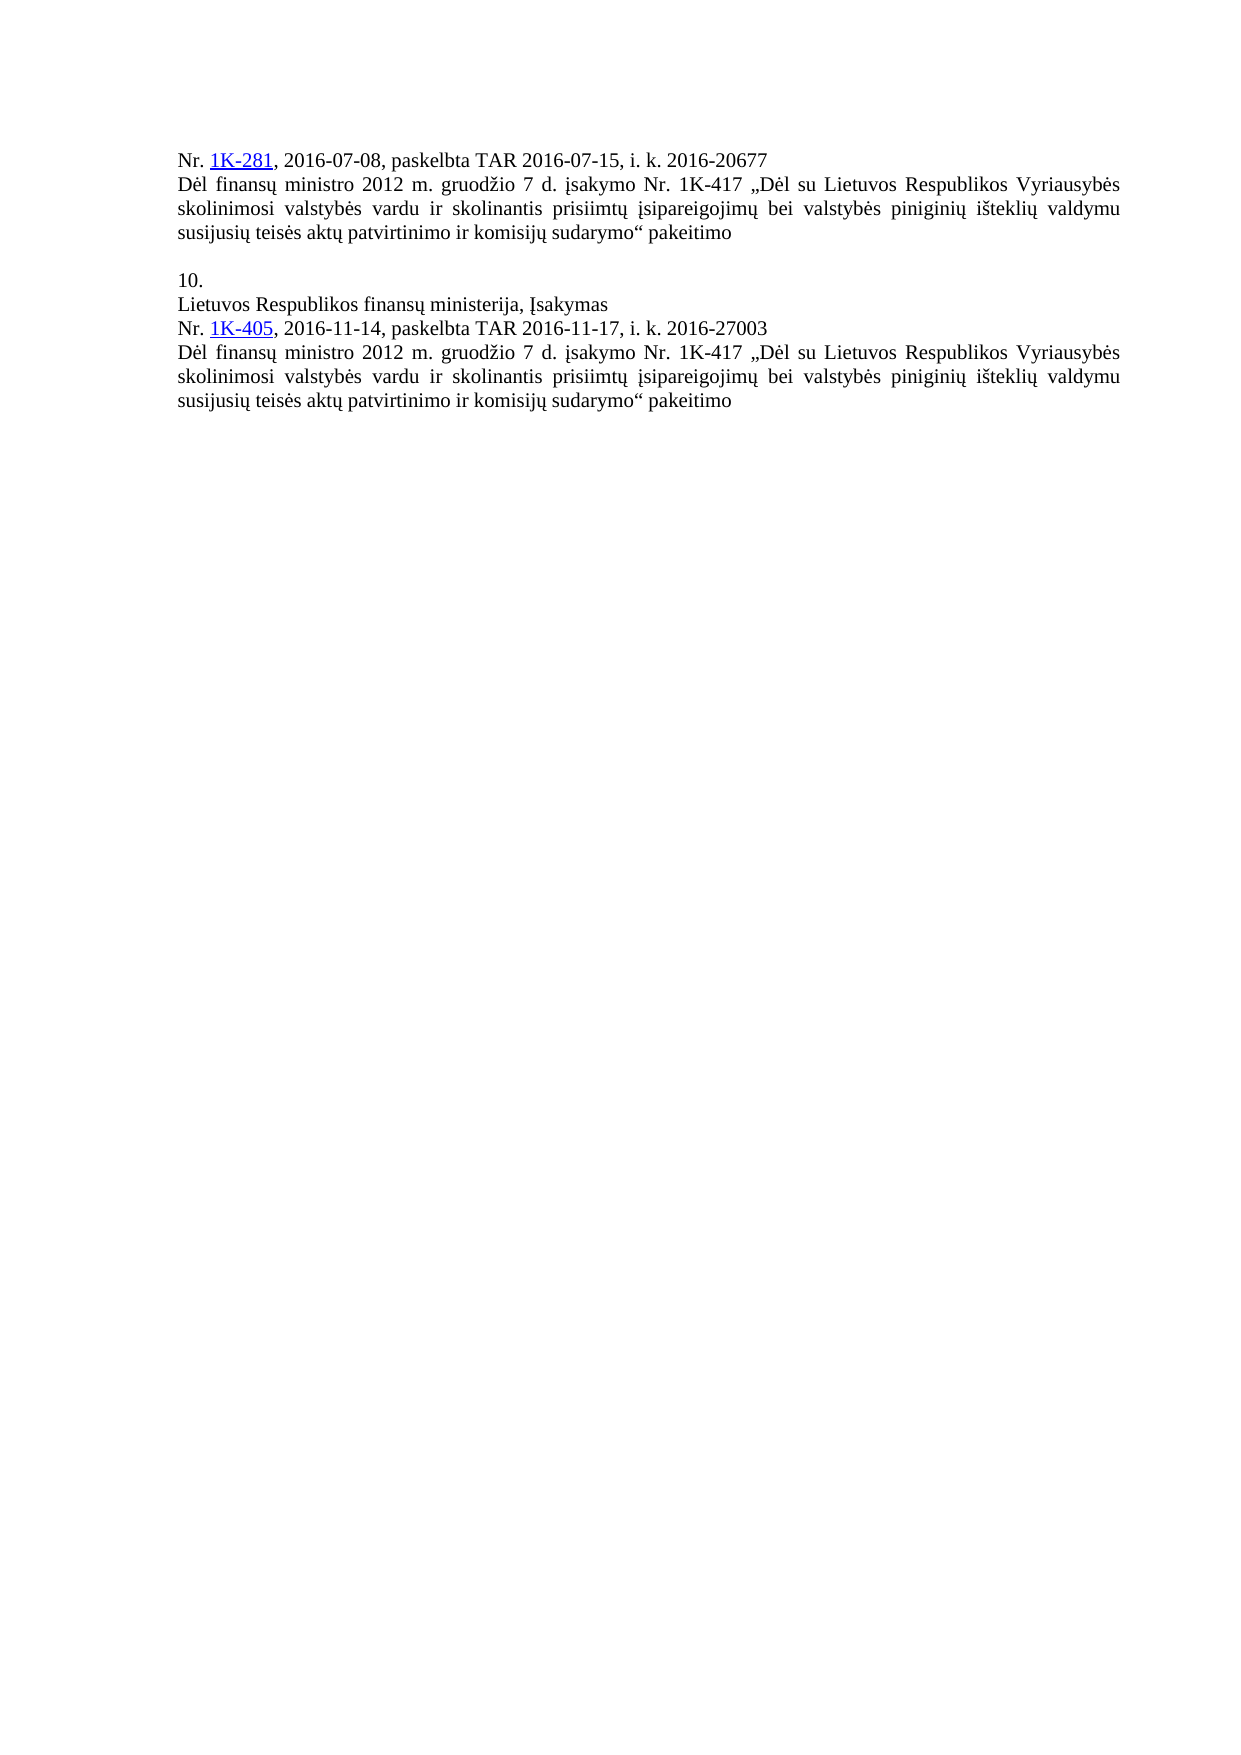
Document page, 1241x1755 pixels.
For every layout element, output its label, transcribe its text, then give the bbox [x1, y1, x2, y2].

text Dėl finansų ministro 2012 m. gruodžio 7 d. įsakymo Nr. 1K-417 „Dėl su Lietuvos Respublikos Vyriausybės skolinimosi valstybės vardu ir skolinantis prisiimtų įsipareigojimų bei valstybės piniginių išteklių valdymu susijusių teisės aktų patvirtinimo ir komisijų sudarymo“ pakeitimo [177, 172, 1122, 244]
text Nr. 1K-405, 2016-11-14, paskelbta TAR 2016-11-17, i. k. 2016-27003 [177, 316, 1122, 340]
text Dėl finansų ministro 2012 m. gruodžio 7 d. įsakymo Nr. 1K-417 „Dėl su Lietuvos Respublikos Vyriausybės skolinimosi valstybės vardu ir skolinantis prisiimtų įsipareigojimų bei valstybės piniginių išteklių valdymu susijusių teisės aktų patvirtinimo ir komisijų sudarymo“ pakeitimo [177, 340, 1122, 412]
text 10. [177, 268, 1122, 292]
text Lietuvos Respublikos finansų ministerija, Įsakymas [177, 292, 1122, 316]
text Nr. 1K-281, 2016-07-08, paskelbta TAR 2016-07-15, i. k. 2016-20677 [177, 148, 1122, 172]
